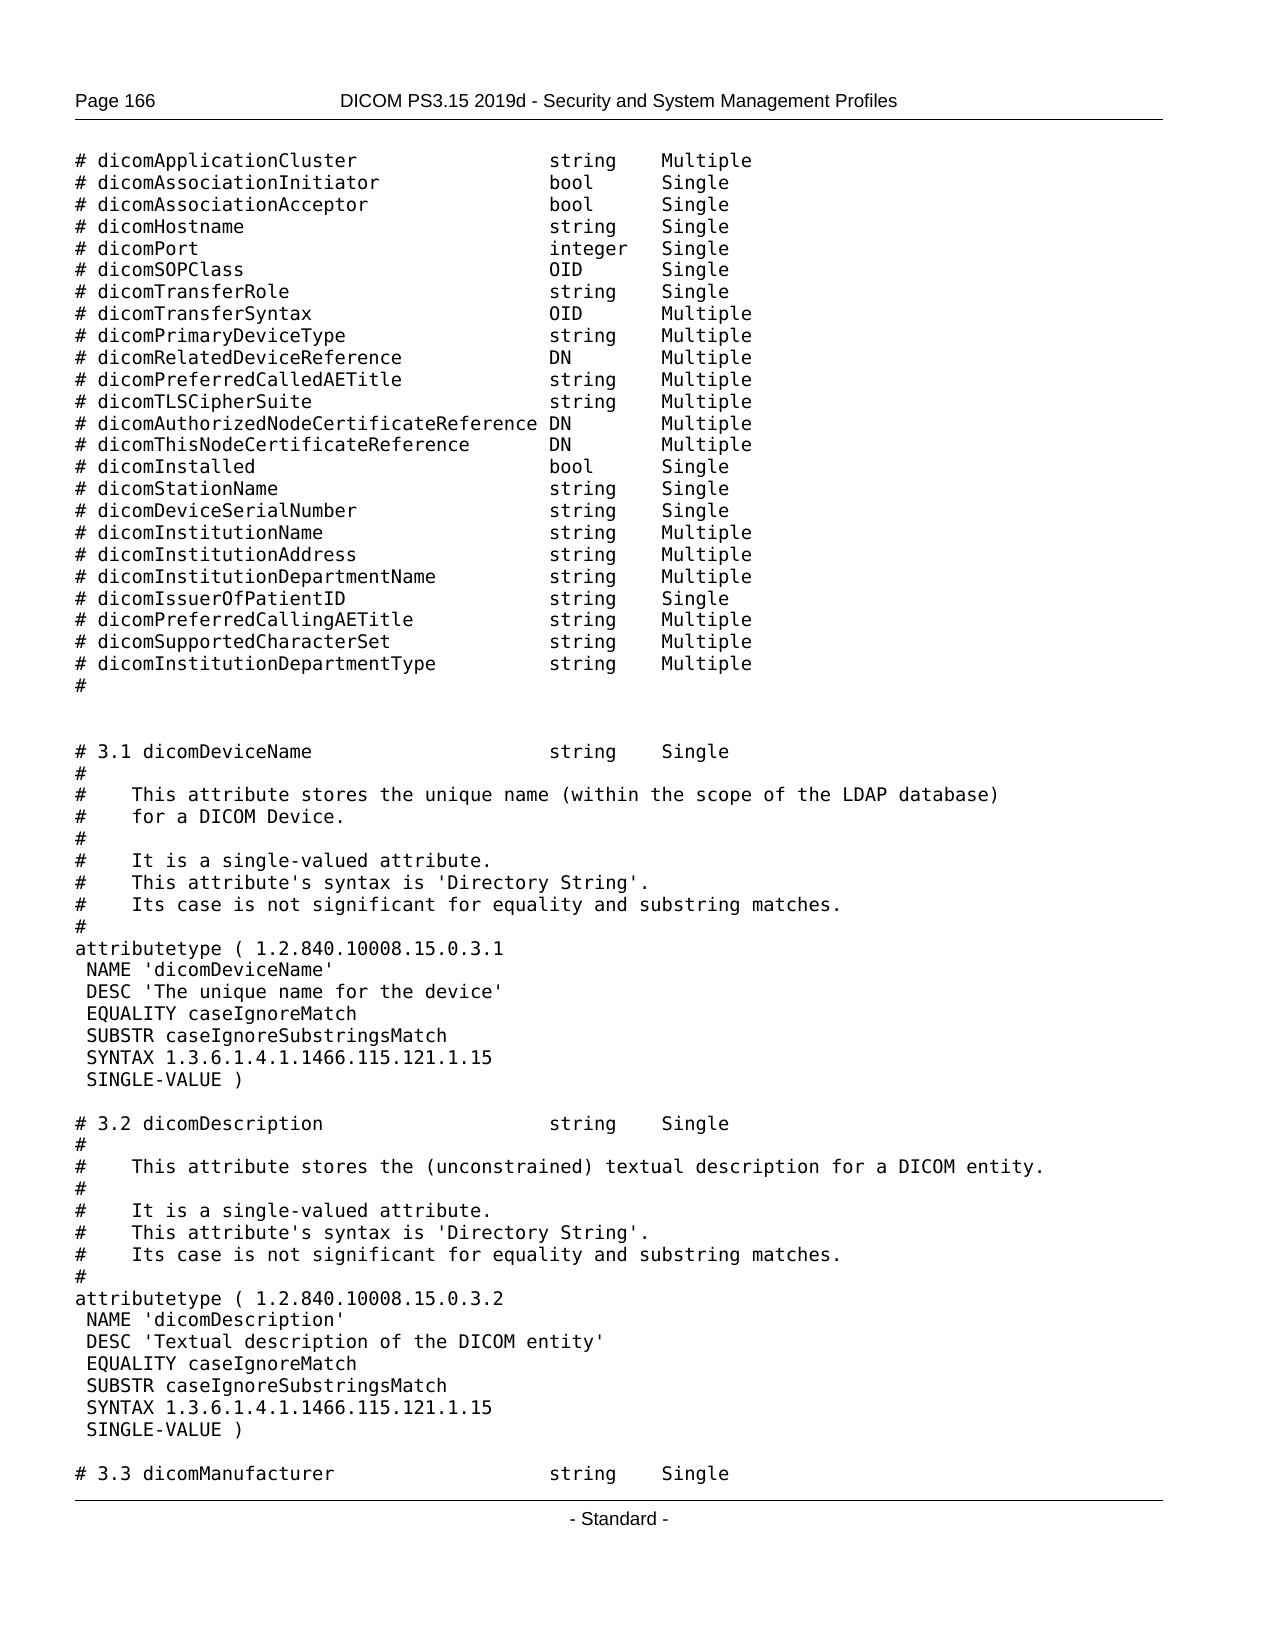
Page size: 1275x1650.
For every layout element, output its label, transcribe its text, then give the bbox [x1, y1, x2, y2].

text # dicomApplicationCluster string Multiple # dicomAssociationInitiator bool Single # dicomAssociationAcceptor bool Single # dicomHostname string Single # dicomPort integer Single # dicomSOPClass OID Single # dicomTransferRole string Single # dicomTransferSyntax OID Multiple # dicomPrimaryDeviceType string Multiple # dicomRelatedDeviceReference DN Multiple # dicomPreferredCalledAETitle string Multiple # dicomTLSCipherSuite string Multiple # dicomAuthorizedNodeCertificateReference DN Multiple # dicomThisNodeCertificateReference DN Multiple # dicomInstalled bool Single # dicomStationName string Single # dicomDeviceSerialNumber string Single # dicomInstitutionName string Multiple # dicomInstitutionAddress string Multiple # dicomInstitutionDepartmentName string Multiple # dicomIssuerOfPatientID string Single # dicomPreferredCallingAETitle string Multiple # dicomSupportedCharacterSet string Multiple # dicomInstitutionDepartmentType string Multiple # # 3.1 dicomDeviceName string Single # # This attribute stores the unique name (within the scope of the LDAP database) # for a DICOM Device. # # It is a single-valued attribute. # This attribute's syntax is 'Directory String'. # Its case is not significant for equality and substring matches. # attributetype ( 1.2.840.10008.15.0.3.1 NAME 'dicomDeviceName' DESC 'The unique name for the device' EQUALITY caseIgnoreMatch SUBSTR caseIgnoreSubstringsMatch SYNTAX 1.3.6.1.4.1.1466.115.121.1.15 SINGLE-VALUE ) # 3.2 dicomDescription string Single # # This attribute stores the (unconstrained) textual description for a DICOM entity. # # It is a single-valued attribute. # This attribute's syntax is 'Directory String'. # Its case is not significant for equality and substring matches. # attributetype ( 1.2.840.10008.15.0.3.2 NAME 'dicomDescription' DESC 'Textual description of the DICOM entity' EQUALITY caseIgnoreMatch SUBSTR caseIgnoreSubstringsMatch SYNTAX 1.3.6.1.4.1.1466.115.121.1.15 SINGLE-VALUE ) # 3.3 dicomManufacturer string Single [75, 150, 1162, 1484]
